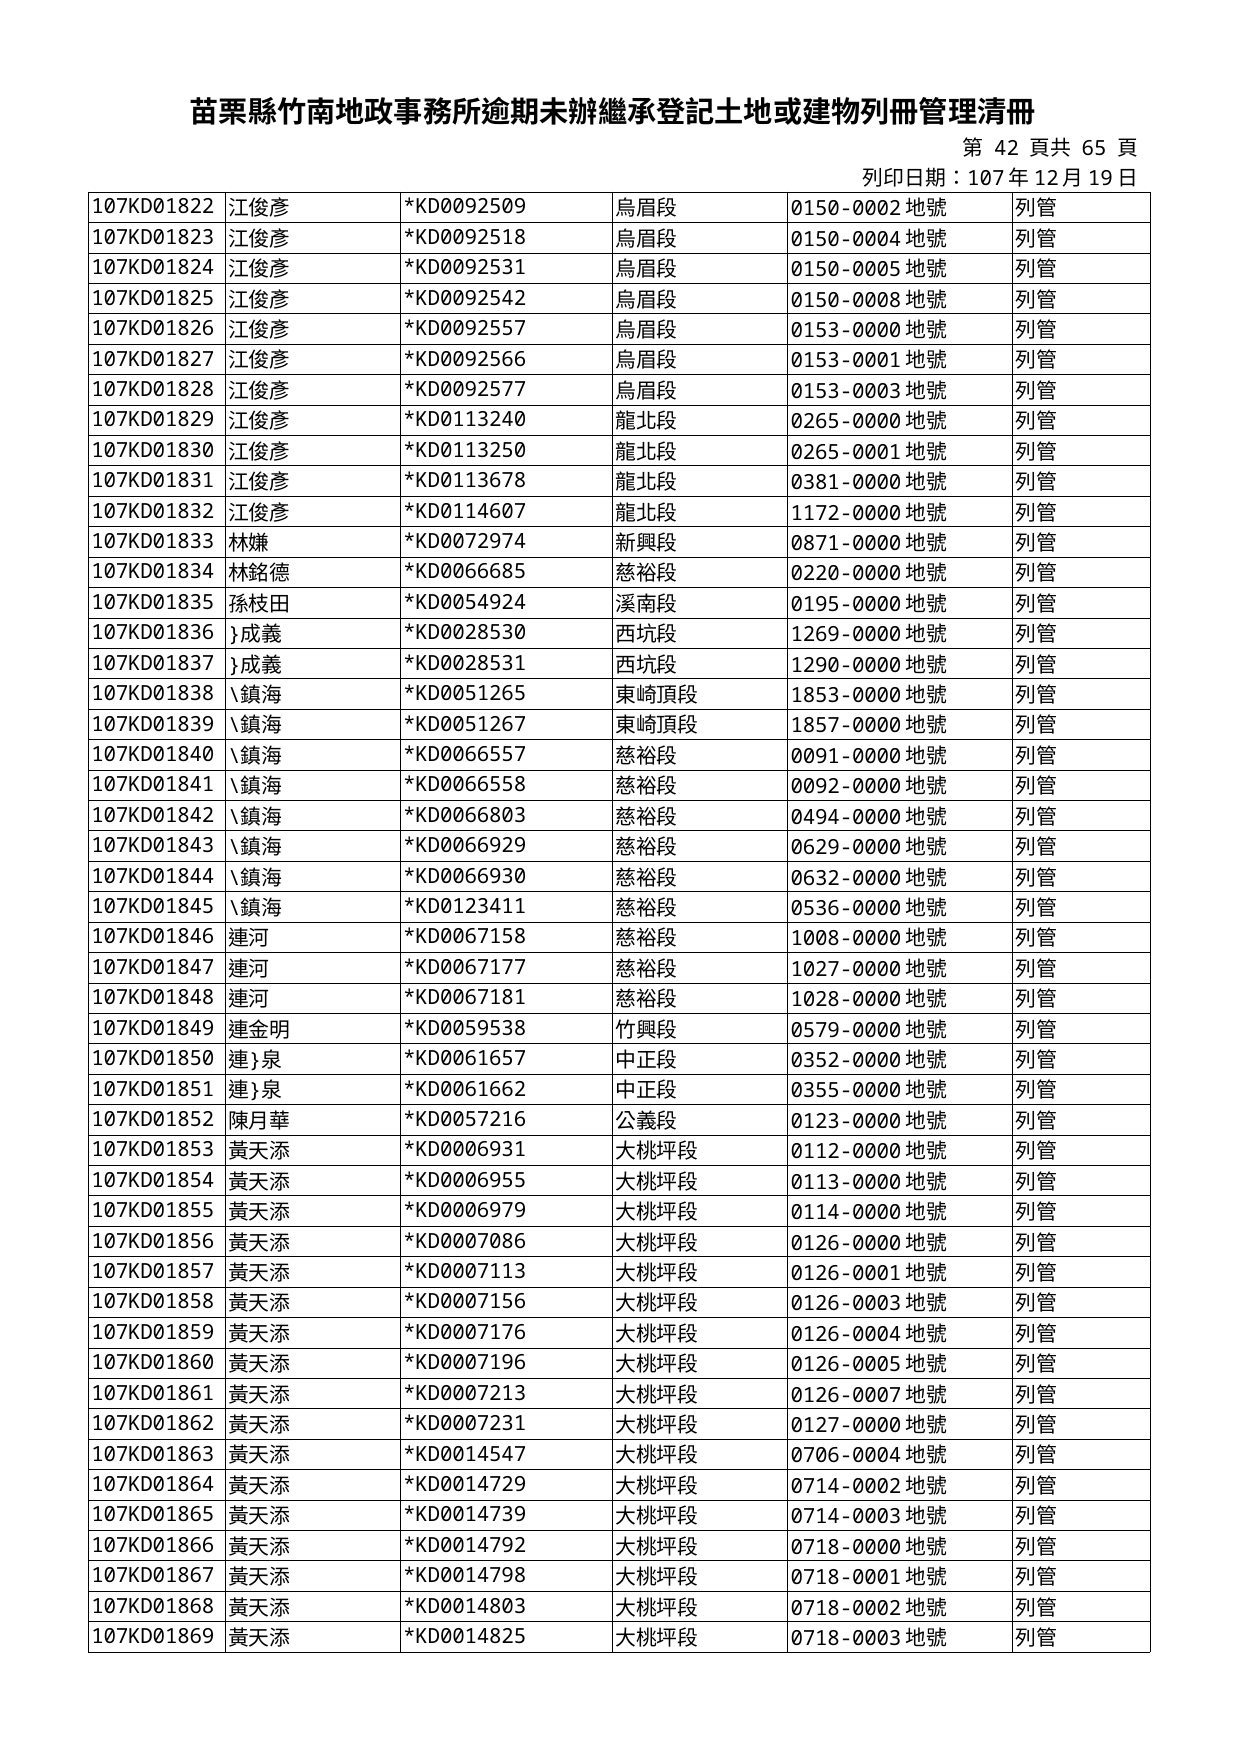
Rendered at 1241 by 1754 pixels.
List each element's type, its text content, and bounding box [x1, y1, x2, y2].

table_cell 列管 [1013, 953, 1150, 982]
table_cell 1269-0000地號 [788, 619, 1012, 648]
table_cell *KD0028531 [401, 649, 612, 678]
table_cell 0114-0000地號 [788, 1196, 1012, 1226]
table_cell 列管 [1013, 801, 1150, 830]
table_cell 列管 [1013, 1470, 1150, 1499]
table_cell 107KD01828 [89, 375, 225, 404]
table_cell *KD0113250 [401, 436, 612, 465]
table_cell 107KD01852 [89, 1105, 225, 1134]
table_cell 0126-0003地號 [788, 1288, 1012, 1317]
table_cell 慈裕段 [613, 801, 787, 830]
table_cell 慈裕段 [613, 558, 787, 587]
table_cell 大桃坪段 [613, 1409, 787, 1439]
table_cell 列管 [1013, 679, 1150, 709]
table_cell 107KD01859 [89, 1318, 225, 1347]
table_cell 列管 [1013, 1318, 1150, 1347]
table_cell 江俊彥 [226, 193, 400, 222]
table_cell *KD0061662 [401, 1075, 612, 1104]
table_cell 列管 [1013, 862, 1150, 891]
table_cell *KD0007231 [401, 1409, 612, 1439]
table_cell 列管 [1013, 1196, 1150, 1226]
table_cell 列管 [1013, 527, 1150, 557]
table_cell 107KD01842 [89, 801, 225, 830]
table_cell 0220-0000地號 [788, 558, 1012, 587]
table_cell 烏眉段 [613, 375, 787, 404]
table_cell 列管 [1013, 193, 1150, 222]
table_cell 林嫌 [226, 527, 400, 557]
table_cell *KD0072974 [401, 527, 612, 557]
table_cell 列管 [1013, 406, 1150, 435]
table_cell \鎮海 [226, 679, 400, 709]
table_cell 107KD01849 [89, 1014, 225, 1043]
table_cell *KD0092542 [401, 284, 612, 313]
table_cell 0150-0008地號 [788, 284, 1012, 313]
table_cell 黃天添 [226, 1622, 400, 1652]
table_cell 107KD01832 [89, 497, 225, 526]
table_cell 列管 [1013, 984, 1150, 1013]
table_cell 連}泉 [226, 1075, 400, 1104]
table_cell 黃天添 [226, 1470, 400, 1499]
table_cell 107KD01823 [89, 223, 225, 252]
table_cell 黃天添 [226, 1349, 400, 1378]
table_cell 0091-0000地號 [788, 740, 1012, 769]
table_cell 0381-0000地號 [788, 466, 1012, 496]
table_cell 列管 [1013, 923, 1150, 952]
table_cell 0113-0000地號 [788, 1166, 1012, 1195]
table_cell *KD0007113 [401, 1257, 612, 1287]
table_cell 107KD01837 [89, 649, 225, 678]
table_cell *KD0092509 [401, 193, 612, 222]
table_cell 大桃坪段 [613, 1136, 787, 1165]
table_cell 烏眉段 [613, 223, 787, 252]
table_cell *KD0059538 [401, 1014, 612, 1043]
table_cell 107KD01861 [89, 1379, 225, 1408]
table_cell 列管 [1013, 254, 1150, 283]
table_cell *KD0092566 [401, 345, 612, 374]
table_cell 大桃坪段 [613, 1440, 787, 1469]
table_cell *KD0014825 [401, 1622, 612, 1652]
table_cell 列管 [1013, 1166, 1150, 1195]
table_cell \鎮海 [226, 710, 400, 739]
table_cell 107KD01833 [89, 527, 225, 557]
table_cell 黃天添 [226, 1288, 400, 1317]
table_cell 陳月華 [226, 1105, 400, 1134]
table_cell 大桃坪段 [613, 1166, 787, 1195]
table_cell *KD0113678 [401, 466, 612, 496]
table_cell *KD0057216 [401, 1105, 612, 1134]
table_cell \鎮海 [226, 892, 400, 922]
table_cell 溪南段 [613, 588, 787, 617]
table_cell 1290-0000地號 [788, 649, 1012, 678]
table_cell 列管 [1013, 284, 1150, 313]
table_cell 107KD01845 [89, 892, 225, 922]
table_cell *KD0054924 [401, 588, 612, 617]
table_cell 列管 [1013, 345, 1150, 374]
table_cell *KD0014803 [401, 1592, 612, 1621]
table_cell 龍北段 [613, 406, 787, 435]
table_cell 列管 [1013, 1409, 1150, 1439]
table_cell 列管 [1013, 1105, 1150, 1134]
table_cell 107KD01834 [89, 558, 225, 587]
table_cell 107KD01862 [89, 1409, 225, 1439]
table_cell 大桃坪段 [613, 1318, 787, 1347]
table_cell *KD0006979 [401, 1196, 612, 1226]
table_cell 0092-0000地號 [788, 771, 1012, 800]
table_cell 列管 [1013, 1379, 1150, 1408]
table_cell 0714-0003地號 [788, 1501, 1012, 1530]
table_cell 黃天添 [226, 1227, 400, 1256]
table_cell *KD0066557 [401, 740, 612, 769]
table_cell *KD0014792 [401, 1531, 612, 1560]
table_cell 公義段 [613, 1105, 787, 1134]
table_cell 107KD01843 [89, 831, 225, 861]
table_cell 烏眉段 [613, 345, 787, 374]
table_cell 大桃坪段 [613, 1288, 787, 1317]
table_cell \鎮海 [226, 740, 400, 769]
table_cell 列管 [1013, 497, 1150, 526]
table_cell *KD0066803 [401, 801, 612, 830]
table_cell 東崎頂段 [613, 710, 787, 739]
table_cell *KD0028530 [401, 619, 612, 648]
table_cell 列管 [1013, 740, 1150, 769]
table_cell 0714-0002地號 [788, 1470, 1012, 1499]
table_cell *KD0007086 [401, 1227, 612, 1256]
table_cell 107KD01867 [89, 1561, 225, 1591]
table_cell 江俊彥 [226, 436, 400, 465]
table_cell 107KD01825 [89, 284, 225, 313]
table_cell *KD0066930 [401, 862, 612, 891]
table_cell 0126-0007地號 [788, 1379, 1012, 1408]
table_cell 龍北段 [613, 497, 787, 526]
table_cell 0123-0000地號 [788, 1105, 1012, 1134]
table_cell *KD0066685 [401, 558, 612, 587]
table_cell 0265-0001地號 [788, 436, 1012, 465]
table_cell 江俊彥 [226, 254, 400, 283]
table_cell 黃天添 [226, 1561, 400, 1591]
table_cell *KD0067177 [401, 953, 612, 982]
table_cell 江俊彥 [226, 284, 400, 313]
table_cell 中正段 [613, 1075, 787, 1104]
table_cell 0126-0000地號 [788, 1227, 1012, 1256]
table_cell 107KD01869 [89, 1622, 225, 1652]
table_cell 107KD01863 [89, 1440, 225, 1469]
table_cell 大桃坪段 [613, 1196, 787, 1226]
table_cell 列管 [1013, 466, 1150, 496]
table_cell 列管 [1013, 771, 1150, 800]
table_cell *KD0007156 [401, 1288, 612, 1317]
table_cell *KD0051267 [401, 710, 612, 739]
table_cell 列管 [1013, 1440, 1150, 1469]
table_cell 列管 [1013, 1561, 1150, 1591]
table_cell 107KD01864 [89, 1470, 225, 1499]
table_cell 黃天添 [226, 1166, 400, 1195]
table_cell 107KD01850 [89, 1044, 225, 1074]
table_cell 中正段 [613, 1044, 787, 1074]
table_cell 江俊彥 [226, 406, 400, 435]
table_cell 0718-0000地號 [788, 1531, 1012, 1560]
table_cell *KD0092577 [401, 375, 612, 404]
table_cell *KD0014729 [401, 1470, 612, 1499]
table_cell 107KD01838 [89, 679, 225, 709]
table_cell 黃天添 [226, 1592, 400, 1621]
table_cell *KD0067181 [401, 984, 612, 1013]
table_cell }成義 [226, 619, 400, 648]
table_cell 107KD01868 [89, 1592, 225, 1621]
table_cell 0153-0001地號 [788, 345, 1012, 374]
table_cell *KD0007213 [401, 1379, 612, 1408]
table_cell 列管 [1013, 1075, 1150, 1104]
table_cell 列管 [1013, 558, 1150, 587]
table_cell 江俊彥 [226, 466, 400, 496]
table_cell 大桃坪段 [613, 1470, 787, 1499]
table_cell 新興段 [613, 527, 787, 557]
table_cell \鎮海 [226, 771, 400, 800]
table_cell 0150-0002地號 [788, 193, 1012, 222]
table_cell 連}泉 [226, 1044, 400, 1074]
table_cell 黃天添 [226, 1196, 400, 1226]
table_cell 107KD01851 [89, 1075, 225, 1104]
table_cell \鎮海 [226, 831, 400, 861]
table_cell 0718-0001地號 [788, 1561, 1012, 1591]
table_cell 大桃坪段 [613, 1501, 787, 1530]
table_cell 連河 [226, 984, 400, 1013]
table_cell 慈裕段 [613, 953, 787, 982]
table_cell 0150-0005地號 [788, 254, 1012, 283]
table_cell 107KD01860 [89, 1349, 225, 1378]
table_cell 列管 [1013, 1227, 1150, 1256]
table_cell 列管 [1013, 1288, 1150, 1317]
table_cell 大桃坪段 [613, 1379, 787, 1408]
table_cell *KD0066929 [401, 831, 612, 861]
table_cell 列管 [1013, 1136, 1150, 1165]
table_cell 107KD01848 [89, 984, 225, 1013]
table_cell 0195-0000地號 [788, 588, 1012, 617]
table_cell 0153-0000地號 [788, 314, 1012, 344]
table_cell 107KD01835 [89, 588, 225, 617]
table_cell 黃天添 [226, 1501, 400, 1530]
table_cell 0127-0000地號 [788, 1409, 1012, 1439]
table_cell 列管 [1013, 1349, 1150, 1378]
table_cell 107KD01846 [89, 923, 225, 952]
table_cell 107KD01854 [89, 1166, 225, 1195]
table_cell *KD0092557 [401, 314, 612, 344]
table_cell 1008-0000地號 [788, 923, 1012, 952]
table_cell 孫枝田 [226, 588, 400, 617]
table_cell 江俊彥 [226, 223, 400, 252]
table_cell 107KD01822 [89, 193, 225, 222]
table_cell 0355-0000地號 [788, 1075, 1012, 1104]
table_cell 烏眉段 [613, 314, 787, 344]
table_cell *KD0092518 [401, 223, 612, 252]
table_cell 列管 [1013, 314, 1150, 344]
table_cell 龍北段 [613, 466, 787, 496]
table_cell 0126-0004地號 [788, 1318, 1012, 1347]
table_cell 0871-0000地號 [788, 527, 1012, 557]
table_cell 1027-0000地號 [788, 953, 1012, 982]
table_cell 0494-0000地號 [788, 801, 1012, 830]
table_cell 列管 [1013, 649, 1150, 678]
table_cell 107KD01840 [89, 740, 225, 769]
table_cell \鎮海 [226, 801, 400, 830]
table_cell 連河 [226, 953, 400, 982]
table_cell 107KD01830 [89, 436, 225, 465]
table_cell 107KD01826 [89, 314, 225, 344]
table_cell 江俊彥 [226, 497, 400, 526]
table_cell 大桃坪段 [613, 1561, 787, 1591]
table_cell 107KD01857 [89, 1257, 225, 1287]
table_cell *KD0066558 [401, 771, 612, 800]
table_cell 黃天添 [226, 1440, 400, 1469]
table_cell 黃天添 [226, 1318, 400, 1347]
table_cell *KD0007196 [401, 1349, 612, 1378]
table_cell 黃天添 [226, 1531, 400, 1560]
table_cell 0632-0000地號 [788, 862, 1012, 891]
table_cell 107KD01839 [89, 710, 225, 739]
table_cell 龍北段 [613, 436, 787, 465]
table_cell 慈裕段 [613, 831, 787, 861]
table_cell 107KD01865 [89, 1501, 225, 1530]
table_cell 107KD01855 [89, 1196, 225, 1226]
table_cell 大桃坪段 [613, 1227, 787, 1256]
table_cell 江俊彥 [226, 345, 400, 374]
table_cell 黃天添 [226, 1257, 400, 1287]
table_cell 大桃坪段 [613, 1257, 787, 1287]
table_cell 列管 [1013, 1592, 1150, 1621]
table_cell 1028-0000地號 [788, 984, 1012, 1013]
table_cell 黃天添 [226, 1379, 400, 1408]
table_cell 慈裕段 [613, 771, 787, 800]
table_cell 慈裕段 [613, 740, 787, 769]
table_cell 慈裕段 [613, 892, 787, 922]
table_cell 烏眉段 [613, 254, 787, 283]
table_cell \鎮海 [226, 862, 400, 891]
table_cell *KD0123411 [401, 892, 612, 922]
table_cell 列管 [1013, 831, 1150, 861]
table_cell 大桃坪段 [613, 1531, 787, 1560]
table_cell 0706-0004地號 [788, 1440, 1012, 1469]
table_cell 黃天添 [226, 1409, 400, 1439]
table_cell 0536-0000地號 [788, 892, 1012, 922]
table_cell *KD0014739 [401, 1501, 612, 1530]
table_cell 慈裕段 [613, 984, 787, 1013]
table_cell 107KD01824 [89, 254, 225, 283]
table_cell 1172-0000地號 [788, 497, 1012, 526]
table_cell 烏眉段 [613, 284, 787, 313]
table_cell 列管 [1013, 1622, 1150, 1652]
table_cell 黃天添 [226, 1136, 400, 1165]
table_cell 大桃坪段 [613, 1592, 787, 1621]
table_cell 107KD01831 [89, 466, 225, 496]
table_cell 列管 [1013, 1014, 1150, 1043]
table_cell 1853-0000地號 [788, 679, 1012, 709]
table_cell 107KD01827 [89, 345, 225, 374]
table_cell *KD0006955 [401, 1166, 612, 1195]
table_cell 列管 [1013, 710, 1150, 739]
table_cell 西坑段 [613, 619, 787, 648]
table_cell 107KD01858 [89, 1288, 225, 1317]
table_cell 0153-0003地號 [788, 375, 1012, 404]
table_cell 大桃坪段 [613, 1349, 787, 1378]
table_cell 江俊彥 [226, 314, 400, 344]
table_cell 竹興段 [613, 1014, 787, 1043]
table_cell 列管 [1013, 223, 1150, 252]
table_cell 107KD01853 [89, 1136, 225, 1165]
table_cell *KD0007176 [401, 1318, 612, 1347]
table_cell 107KD01847 [89, 953, 225, 982]
table_cell 107KD01841 [89, 771, 225, 800]
table_cell 0150-0004地號 [788, 223, 1012, 252]
table_cell 1857-0000地號 [788, 710, 1012, 739]
table_cell 107KD01829 [89, 406, 225, 435]
table_cell 列管 [1013, 1257, 1150, 1287]
table_cell 列管 [1013, 436, 1150, 465]
table_cell *KD0061657 [401, 1044, 612, 1074]
table_cell 大桃坪段 [613, 1622, 787, 1652]
table_cell 烏眉段 [613, 193, 787, 222]
table_cell 江俊彥 [226, 375, 400, 404]
table_cell 慈裕段 [613, 923, 787, 952]
table_cell 列管 [1013, 1531, 1150, 1560]
table_cell *KD0114607 [401, 497, 612, 526]
table_cell 0126-0001地號 [788, 1257, 1012, 1287]
table_cell 列管 [1013, 892, 1150, 922]
table_cell 107KD01836 [89, 619, 225, 648]
table_cell 列管 [1013, 1044, 1150, 1074]
table_cell 列管 [1013, 588, 1150, 617]
table_cell *KD0051265 [401, 679, 612, 709]
table_cell 列管 [1013, 1501, 1150, 1530]
table_cell 0718-0002地號 [788, 1592, 1012, 1621]
table_cell 107KD01866 [89, 1531, 225, 1560]
table_cell }成義 [226, 649, 400, 678]
table_cell 連河 [226, 923, 400, 952]
table_cell *KD0092531 [401, 254, 612, 283]
table_cell 連金明 [226, 1014, 400, 1043]
table_cell 東崎頂段 [613, 679, 787, 709]
table_cell 列管 [1013, 619, 1150, 648]
table_cell 0718-0003地號 [788, 1622, 1012, 1652]
table_cell *KD0014798 [401, 1561, 612, 1591]
table_cell 0352-0000地號 [788, 1044, 1012, 1074]
table_cell *KD0113240 [401, 406, 612, 435]
table_cell 0579-0000地號 [788, 1014, 1012, 1043]
table_cell 慈裕段 [613, 862, 787, 891]
table_cell 西坑段 [613, 649, 787, 678]
table_cell 列管 [1013, 375, 1150, 404]
table_cell 107KD01856 [89, 1227, 225, 1256]
table_cell *KD0006931 [401, 1136, 612, 1165]
table_cell *KD0067158 [401, 923, 612, 952]
table_cell 林銘德 [226, 558, 400, 587]
table_cell 0126-0005地號 [788, 1349, 1012, 1378]
table_cell 0629-0000地號 [788, 831, 1012, 861]
table_cell 0265-0000地號 [788, 406, 1012, 435]
table_cell 107KD01844 [89, 862, 225, 891]
table_cell *KD0014547 [401, 1440, 612, 1469]
table_cell 0112-0000地號 [788, 1136, 1012, 1165]
